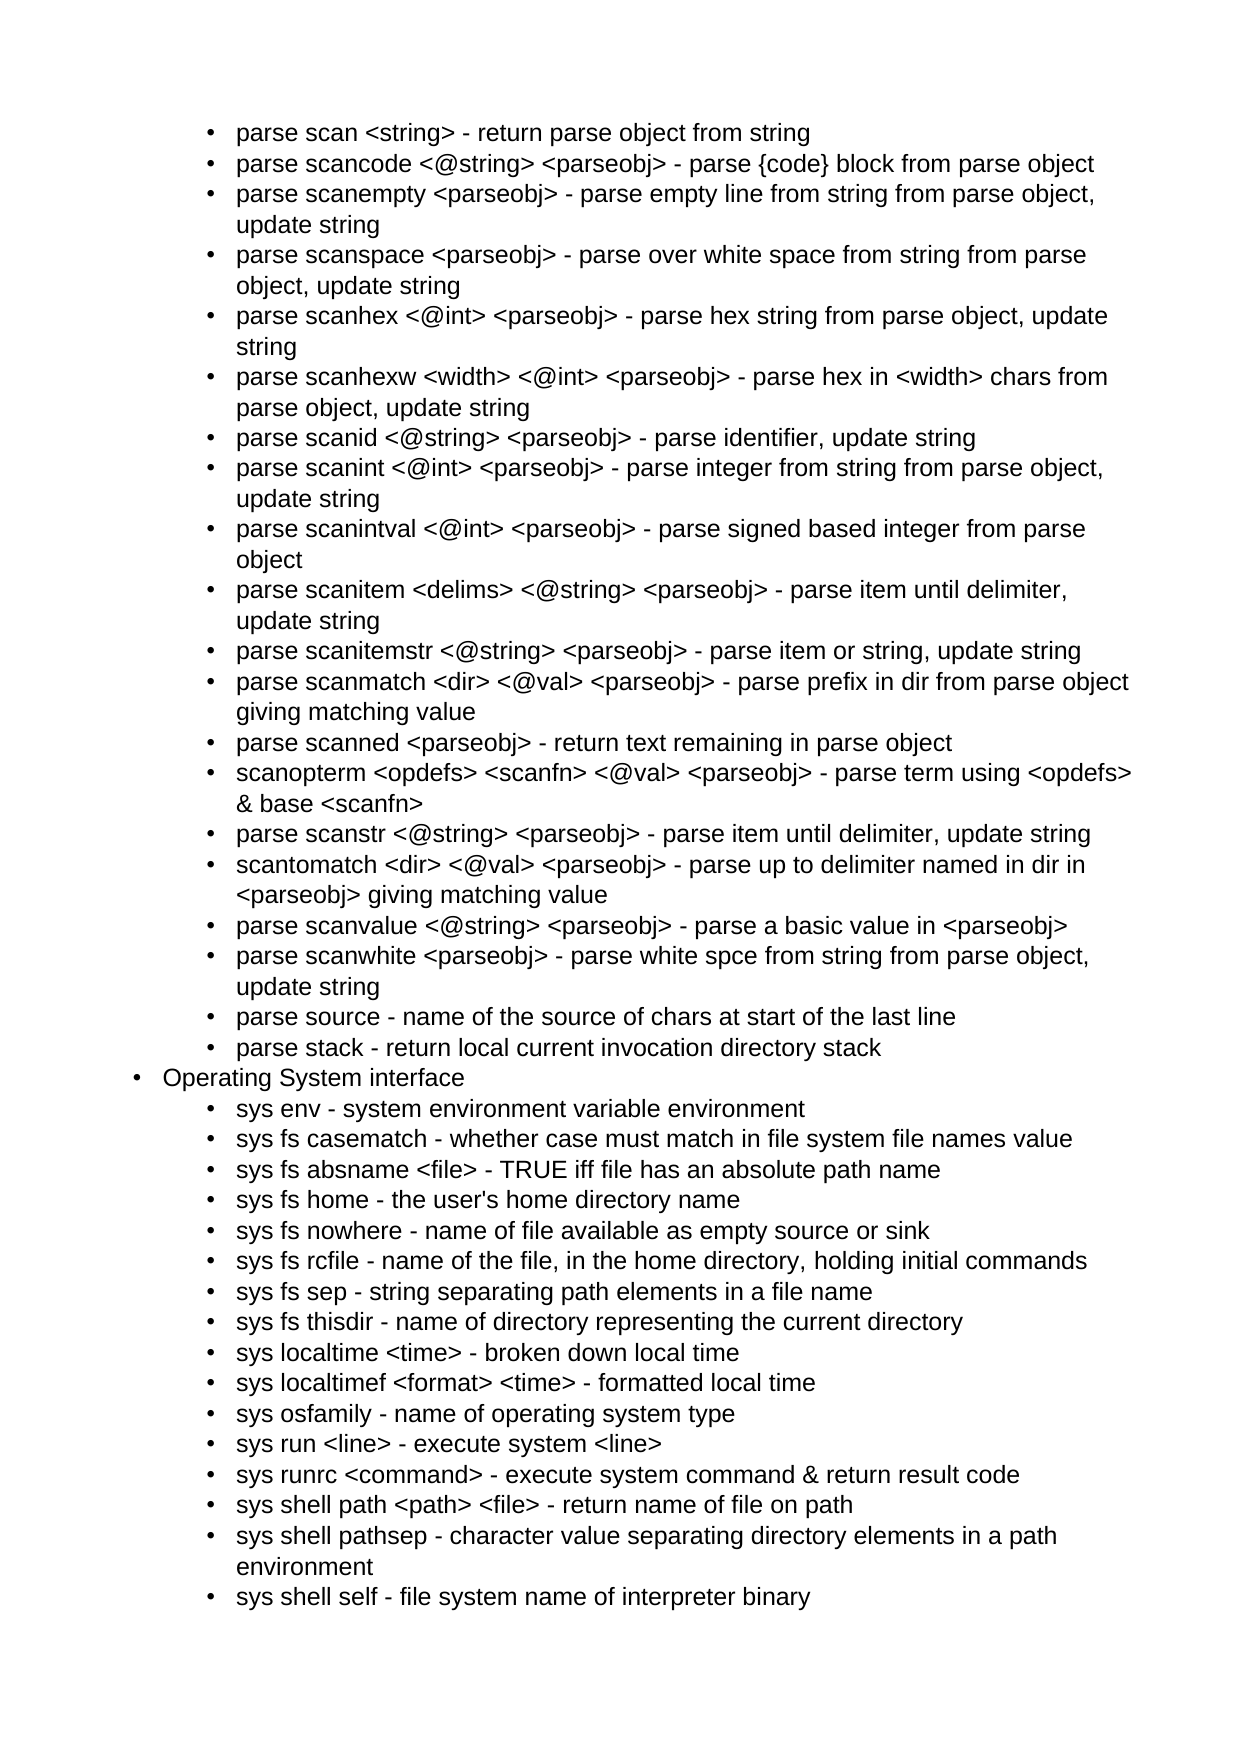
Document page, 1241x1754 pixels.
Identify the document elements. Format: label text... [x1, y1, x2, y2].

list sys fs rcfile - name of the file, in the home directory, holding initial commands [206, 1246, 1145, 1275]
list parse scanvalue <@string> <parseobj> - parse a basic value in <parseobj> [206, 911, 1145, 939]
list parse scanempty <parseobj> - parse empty line from string from parse object, update string [206, 179, 1145, 238]
list parse scanstr <@string> <parseobj> - parse item until delimiter, update string [206, 819, 1145, 848]
list parse scanhex <@int> <parseobj> - parse hex string from parse object, update string [206, 301, 1145, 360]
list parse scanint <@int> <parseobj> - parse integer from string from parse object, update string [206, 453, 1145, 513]
list sys osfamily - name of operating system type [206, 1399, 1145, 1428]
list parse scanned <parseobj> - return text remaining in parse object [206, 728, 1145, 757]
list sys localtimef <format> <time> - formatted local time [206, 1368, 1145, 1397]
list sys fs thisdir - name of directory representing the current directory [206, 1307, 1145, 1336]
list parse scanspace <parseobj> - parse over white space from string from parse object, update string [206, 240, 1145, 299]
list sys env - system environment variable environment [206, 1094, 1145, 1122]
list sys fs casematch - whether case must match in file system file names value [206, 1124, 1145, 1153]
list scanopterm <opdefs> <scanfn> <@val> <parseobj> - parse term using <opdefs> & base <scanfn> [206, 758, 1145, 817]
list parse stack - return local current invocation directory stack [206, 1033, 1145, 1061]
list parse scanid <@string> <parseobj> - parse identifier, update string [206, 423, 1145, 452]
list sys shell self - file system name of interpreter binary [206, 1582, 1145, 1611]
list scantomatch <dir> <@val> <parseobj> - parse up to delimiter named in dir in <parseobj> giving matching value [206, 850, 1145, 909]
list sys runrc <command> - execute system command & return result code [206, 1460, 1145, 1489]
list sys shell pathsep - character value separating directory elements in a path environment [206, 1521, 1145, 1580]
list sys fs absname <file> - TRUE iff file has an absolute path name [206, 1155, 1145, 1183]
list parse scan <string> - return parse object from string [206, 118, 1145, 147]
list parse scanwhite <parseobj> - parse white spce from string from parse object, update string [206, 941, 1145, 1000]
list sys fs nowhere - name of file available as empty source or sink [206, 1216, 1145, 1244]
list sys localtime <time> - broken down local time [206, 1338, 1145, 1367]
list parse scanintval <@int> <parseobj> - parse signed based integer from parse object [206, 514, 1145, 574]
list sys shell path <path> <file> - return name of file on path [206, 1490, 1145, 1519]
list sys run <line> - execute system <line> [206, 1429, 1145, 1458]
list parse scanhexw <width> <@int> <parseobj> - parse hex in <width> chars from parse object, update string [206, 362, 1145, 421]
list sys fs sep - string separating path elements in a file name [206, 1277, 1145, 1306]
list parse scanitemstr <@string> <parseobj> - parse item or string, update string [206, 636, 1145, 665]
list parse scanmatch <dir> <@val> <parseobj> - parse prefix in dir from parse object giving matching value [206, 667, 1145, 726]
list sys fs home - the user's home directory name [206, 1185, 1145, 1214]
list parse scanitem <delims> <@string> <parseobj> - parse item until delimiter, update string [206, 575, 1145, 634]
list parse scancode <@string> <parseobj> - parse {code} block from parse object [206, 149, 1145, 177]
list Operating System interface [133, 1063, 1145, 1092]
list parse source - name of the source of chars at start of the last line [206, 1002, 1145, 1031]
